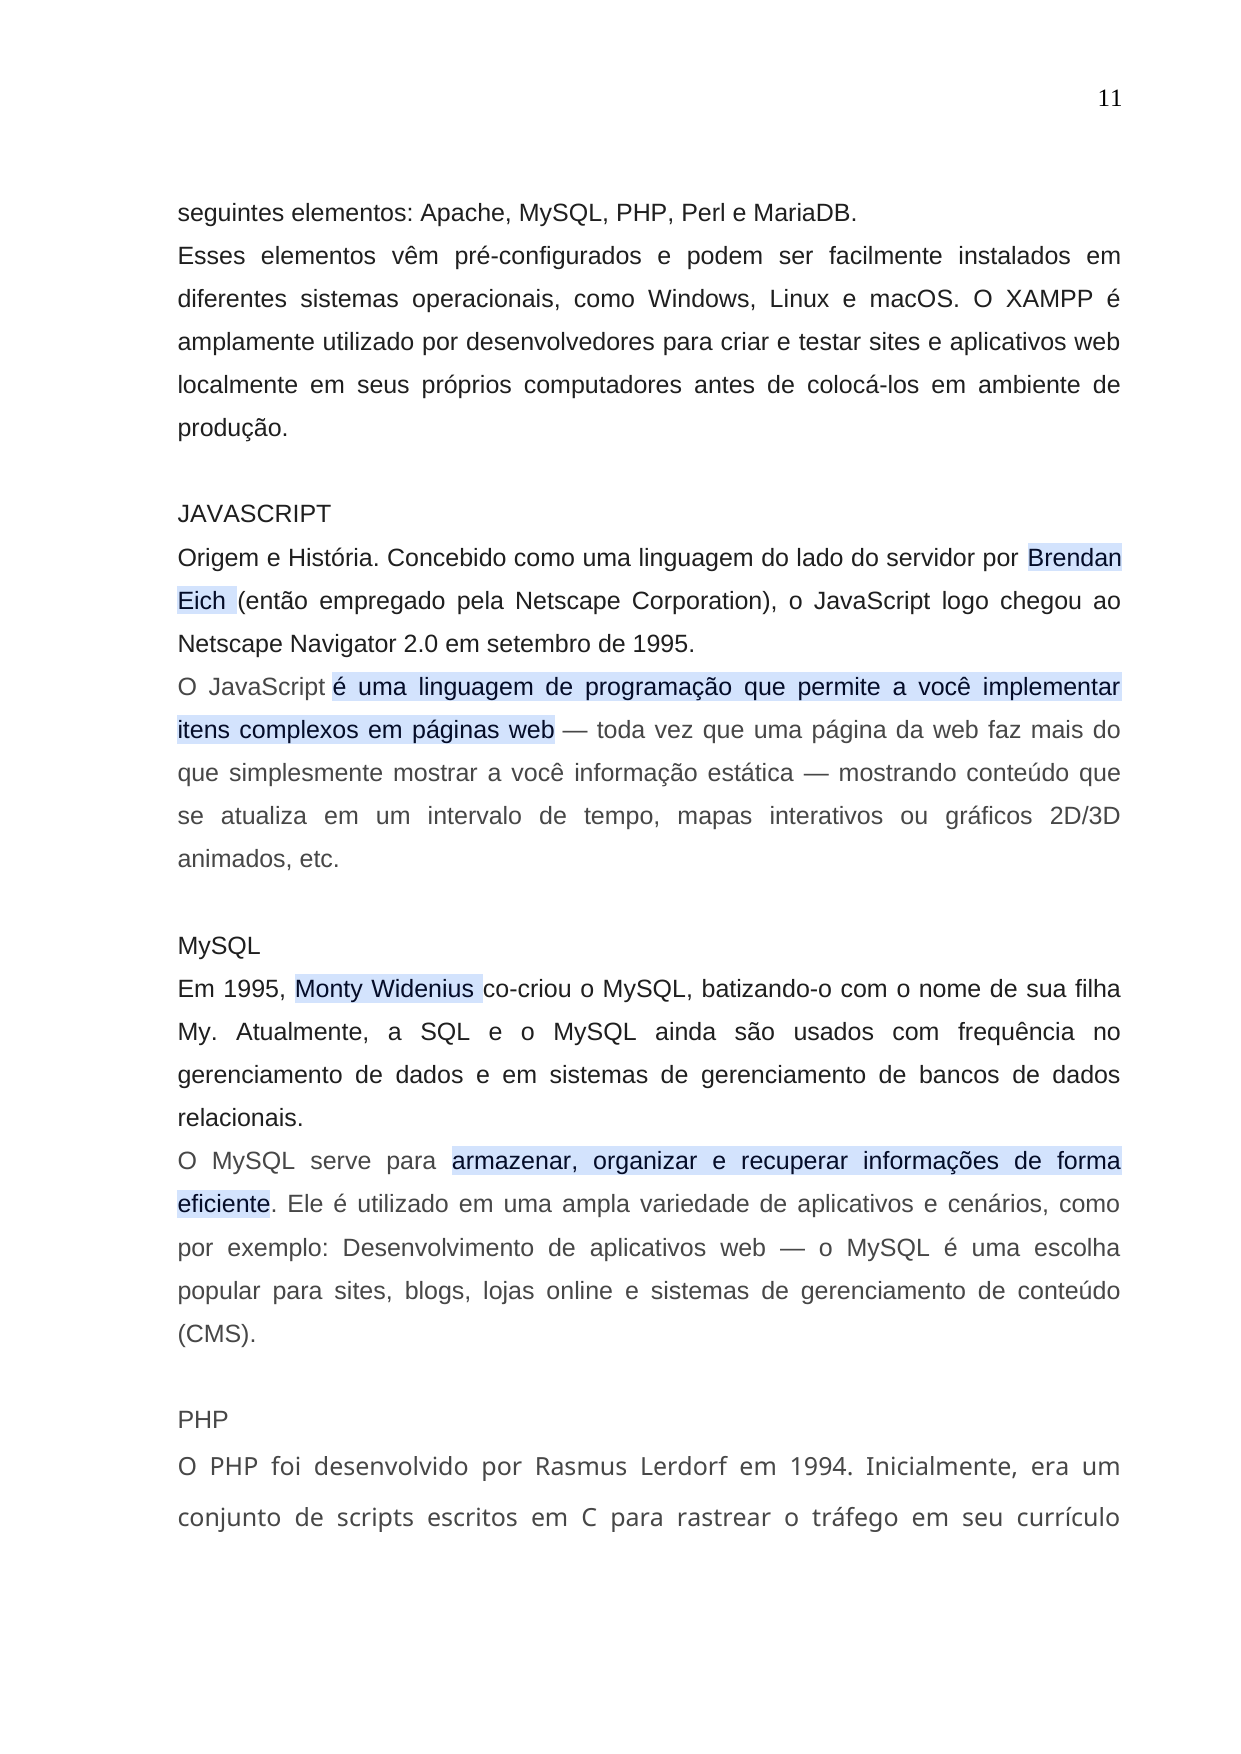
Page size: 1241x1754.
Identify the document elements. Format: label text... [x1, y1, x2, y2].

text O MySQL serve para armazenar, organizar e recuperar informações de forma eficiente. Ele é utilizado em uma ampla variedade de aplicativos e cenários, como por exemplo: Desenvolvimento de aplicativos web — o MySQL é uma escolha popular para sites, blogs, lojas online e sistemas de gerenciamento de conteúdo (CMS). [177, 1146, 1122, 1348]
text MySQL [177, 931, 1122, 959]
text seguintes elementos: Apache, MySQL, PHP, Perl e MariaDB. [177, 198, 1122, 226]
text Esses elementos vêm pré-configurados e podem ser facilmente instalados em diferentes sistemas operacionais, como Windows, Linux e macOS. O XAMPP é amplamente utilizado por desenvolvedores para criar e testar sites e aplicativos web localmente em seus próprios computadores antes de colocá-los em ambiente de produção. [177, 241, 1122, 442]
text Em 1995, Monty Widenius co-criou o MySQL, batizando-o com o nome de sua filha My. Atualmente, a SQL e o MySQL ainda são usados com frequência no gerenciamento de dados e em sistemas de gerenciamento de bancos de dados relacionais. [177, 974, 1122, 1132]
text Origem e História. Concebido como uma linguagem do lado do servidor por Brendan Eich (então empregado pela Netscape Corporation), o JavaScript logo chegou ao Netscape Navigator 2.0 em setembro de 1995. [177, 543, 1122, 658]
text O PHP foi desenvolvido por Rasmus Lerdorf em 1994. Inicialmente, era um conjunto de scripts escritos em C para rastrear o tráfego em seu currículo [177, 1448, 1122, 1533]
text O JavaScript é uma linguagem de programação que permite a você implementar itens complexos em páginas web — toda vez que uma página da web faz mais do que simplesmente mostrar a você informação estática — mostrando conteúdo que se atualiza em um intervalo de tempo, mapas interativos ou gráficos 2D/3D animados, etc. [177, 672, 1122, 873]
text PHP [177, 1405, 1122, 1434]
text JAVASCRIPT [177, 499, 1122, 528]
